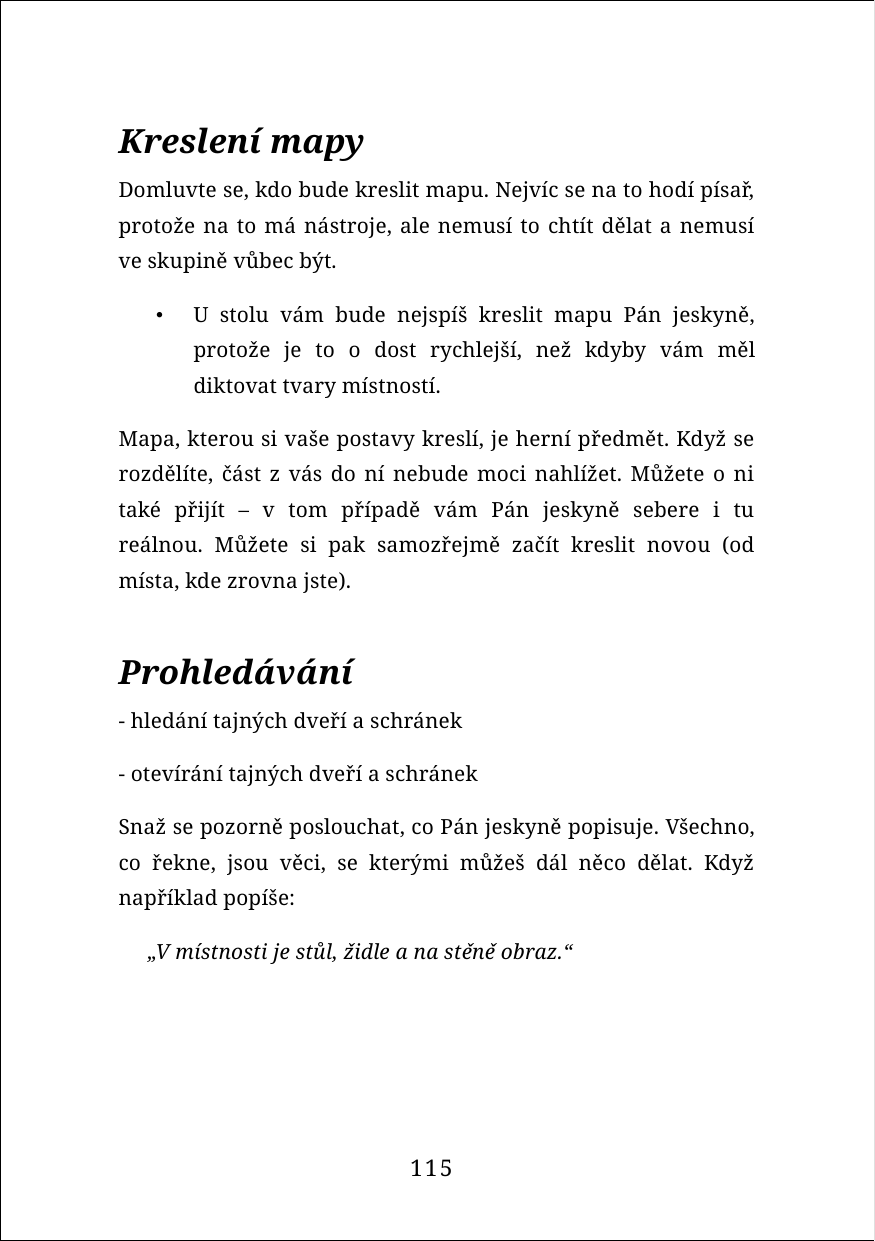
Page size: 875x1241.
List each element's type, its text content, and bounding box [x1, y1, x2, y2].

subtitle Kreslení mapy [118, 118, 756, 164]
subtitle Prohledávání [118, 649, 756, 694]
text Domluvte se, kdo bude kreslit mapu. Nejvíc se na to hodí písař, protože na to má nástroje, ale nemusí to chtít dělat a nemusí ve skupině vůbec být. [118, 175, 756, 275]
text „V místnosti je stůl, židle a na stěně obraz.“ [118, 937, 756, 965]
text - hledání tajných dveří a schránek [118, 706, 756, 734]
text Mapa, kterou si vaše postavy kreslí, je herní předmět. Když se rozdělíte, část z vás do ní nebude moci nahlížet. Můžete o ni také přijít – v tom případě vám Pán jeskyně sebere i tu reálnou. Můžete si pak samozřejmě začít kreslit novou (od místa, kde zrovna jste). [118, 424, 756, 594]
list U stolu vám bude nejspíš kreslit mapu Pán jeskyně, protože je to o dost rychlejší, než kdyby vám měl diktovat tvary místností. [156, 300, 756, 399]
text - otevírání tajných dveří a schránek [118, 759, 756, 788]
text Snaž se pozorně poslouchat, co Pán jeskyně popisuje. Všechno, co řekne, jsou věci, se kterými můžeš dál něco dělat. Když například popíše: [118, 812, 756, 912]
